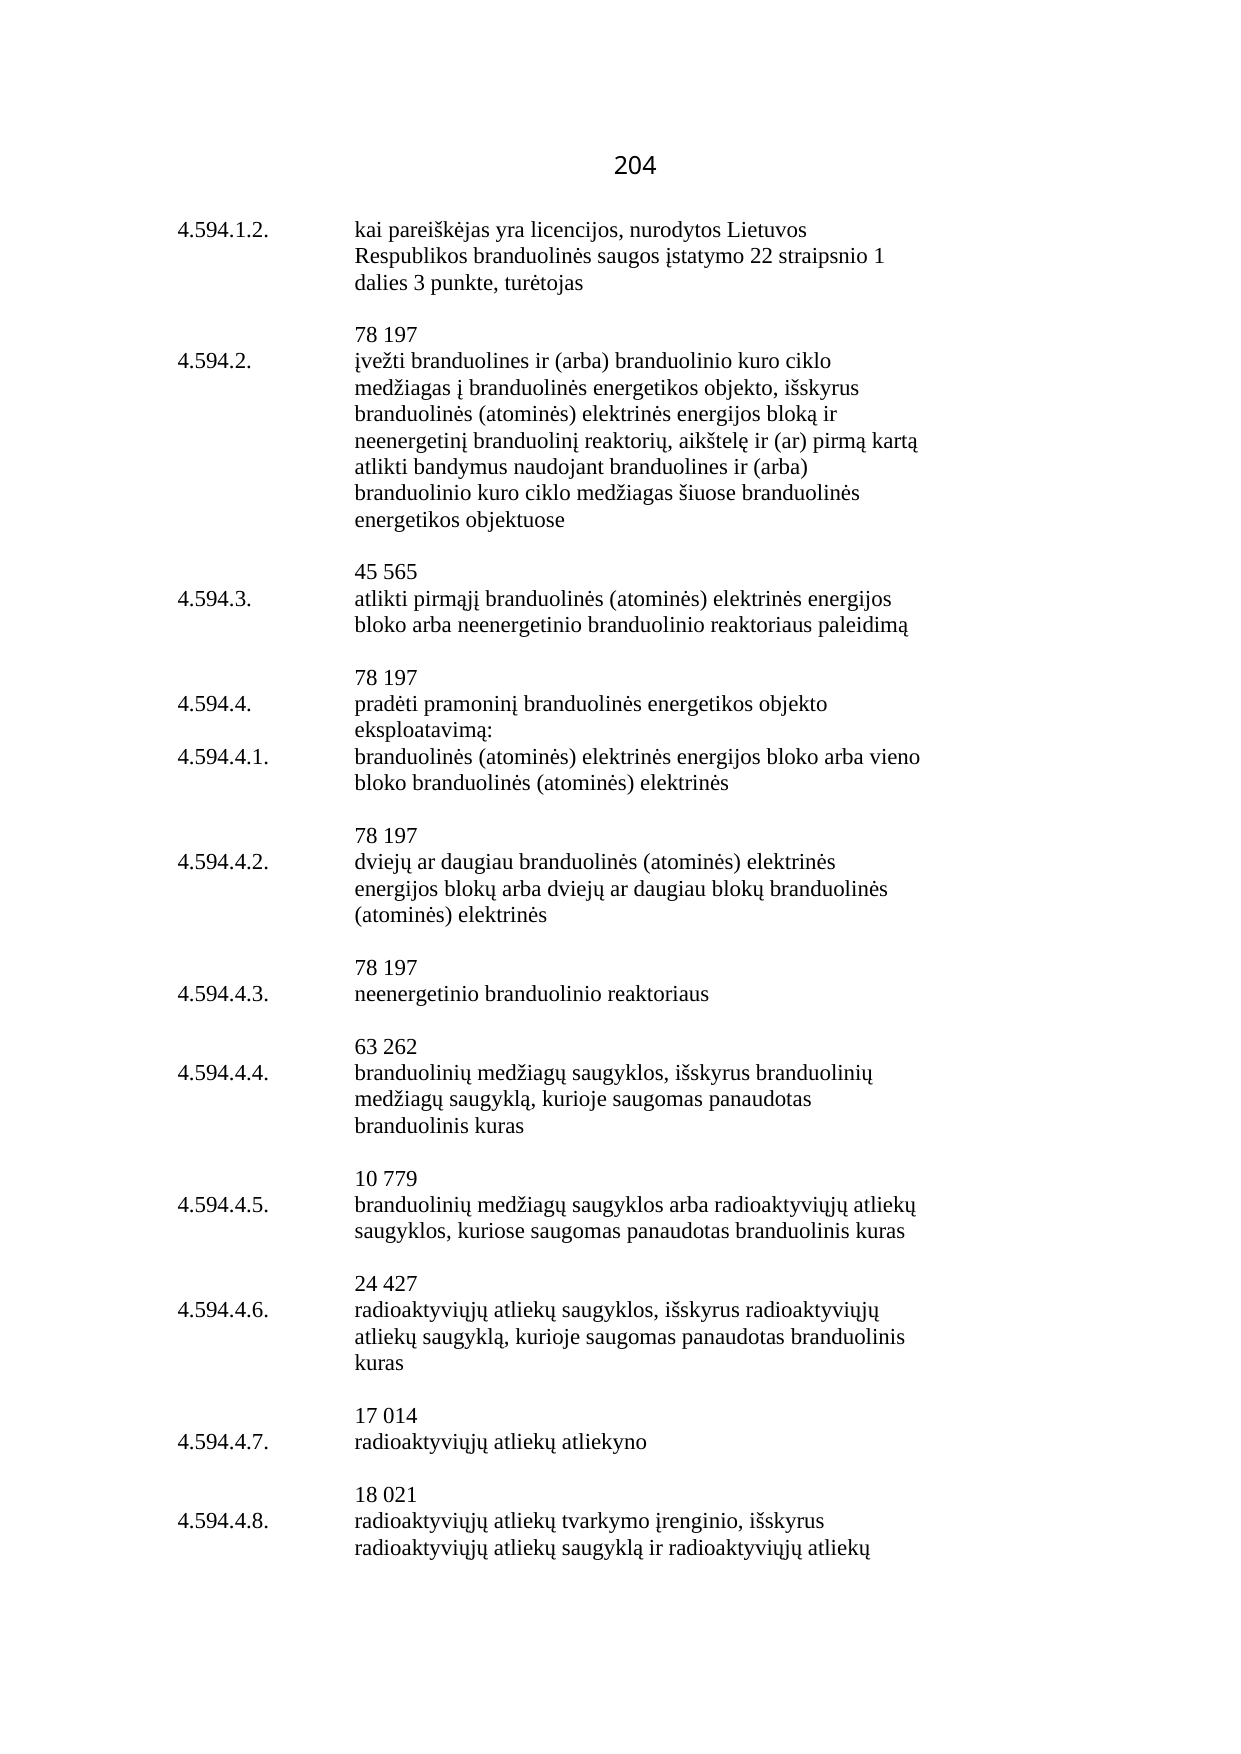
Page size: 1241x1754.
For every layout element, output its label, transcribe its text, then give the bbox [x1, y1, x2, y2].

text dalies 3 punkte, turėtojas 78 197 [354, 268, 945, 348]
text 4.594.4. pradėti pramoninį branduolinės energetikos objekto [177, 690, 945, 717]
text bloko arba neenergetinio branduolinio reaktoriaus paleidimą 78 197 [354, 611, 945, 690]
text medžiagų saugyklą, kurioje saugomas panaudotas [354, 1086, 945, 1112]
text branduolinės (atominės) elektrinės energijos bloką ir [354, 400, 945, 427]
text kuras 17 014 [354, 1349, 945, 1428]
text branduolinis kuras 10 779 [354, 1112, 945, 1191]
text 4.594.4.7. radioaktyviųjų atliekų atliekyno 18 021 [177, 1428, 945, 1507]
text energetikos objektuose 45 565 [354, 506, 945, 585]
text atlikti bandymus naudojant branduolines ir (arba) [354, 453, 945, 479]
text 4.594.3. atlikti pirmąjį branduolinės (atominės) elektrinės energijos [177, 585, 945, 611]
text neenergetinį branduolinį reaktorių, aikštelę ir (ar) pirmą kartą [354, 427, 945, 453]
text 4.594.2. įvežti branduolines ir (arba) branduolinio kuro ciklo [177, 348, 945, 374]
text 4.594.1.2. kai pareiškėjas yra licencijos, nurodytos Lietuvos [177, 216, 945, 242]
text branduolinio kuro ciklo medžiagas šiuose branduolinės [354, 479, 945, 506]
text 4.594.4.1. branduolinės (atominės) elektrinės energijos bloko arba vieno [177, 743, 945, 769]
text 4.594.4.5. branduolinių medžiagų saugyklos arba radioaktyviųjų atliekų [177, 1191, 945, 1217]
text 4.594.4.8. radioaktyviųjų atliekų tvarkymo įrenginio, išskyrus [177, 1507, 945, 1533]
text 4.594.4.2. dviejų ar daugiau branduolinės (atominės) elektrinės [177, 848, 945, 875]
text eksploatavimą: [354, 717, 945, 743]
text (atominės) elektrinės 78 197 [354, 901, 945, 980]
text Respublikos branduolinės saugos įstatymo 22 straipsnio 1 [354, 242, 945, 268]
text atliekų saugyklą, kurioje saugomas panaudotas branduolinis [354, 1323, 945, 1349]
text saugyklos, kuriose saugomas panaudotas branduolinis kuras 24 427 [354, 1217, 945, 1296]
text energijos blokų arba dviejų ar daugiau blokų branduolinės [354, 875, 945, 901]
text medžiagas į branduolinės energetikos objekto, išskyrus [354, 374, 945, 400]
text 4.594.4.3. neenergetinio branduolinio reaktoriaus 63 262 [177, 980, 945, 1059]
text radioaktyviųjų atliekų saugyklą ir radioaktyviųjų atliekų [354, 1533, 945, 1560]
text 4.594.4.4. branduolinių medžiagų saugyklos, išskyrus branduolinių [177, 1059, 945, 1086]
text 4.594.4.6. radioaktyviųjų atliekų saugyklos, išskyrus radioaktyviųjų [177, 1296, 945, 1323]
text bloko branduolinės (atominės) elektrinės 78 197 [354, 769, 945, 848]
